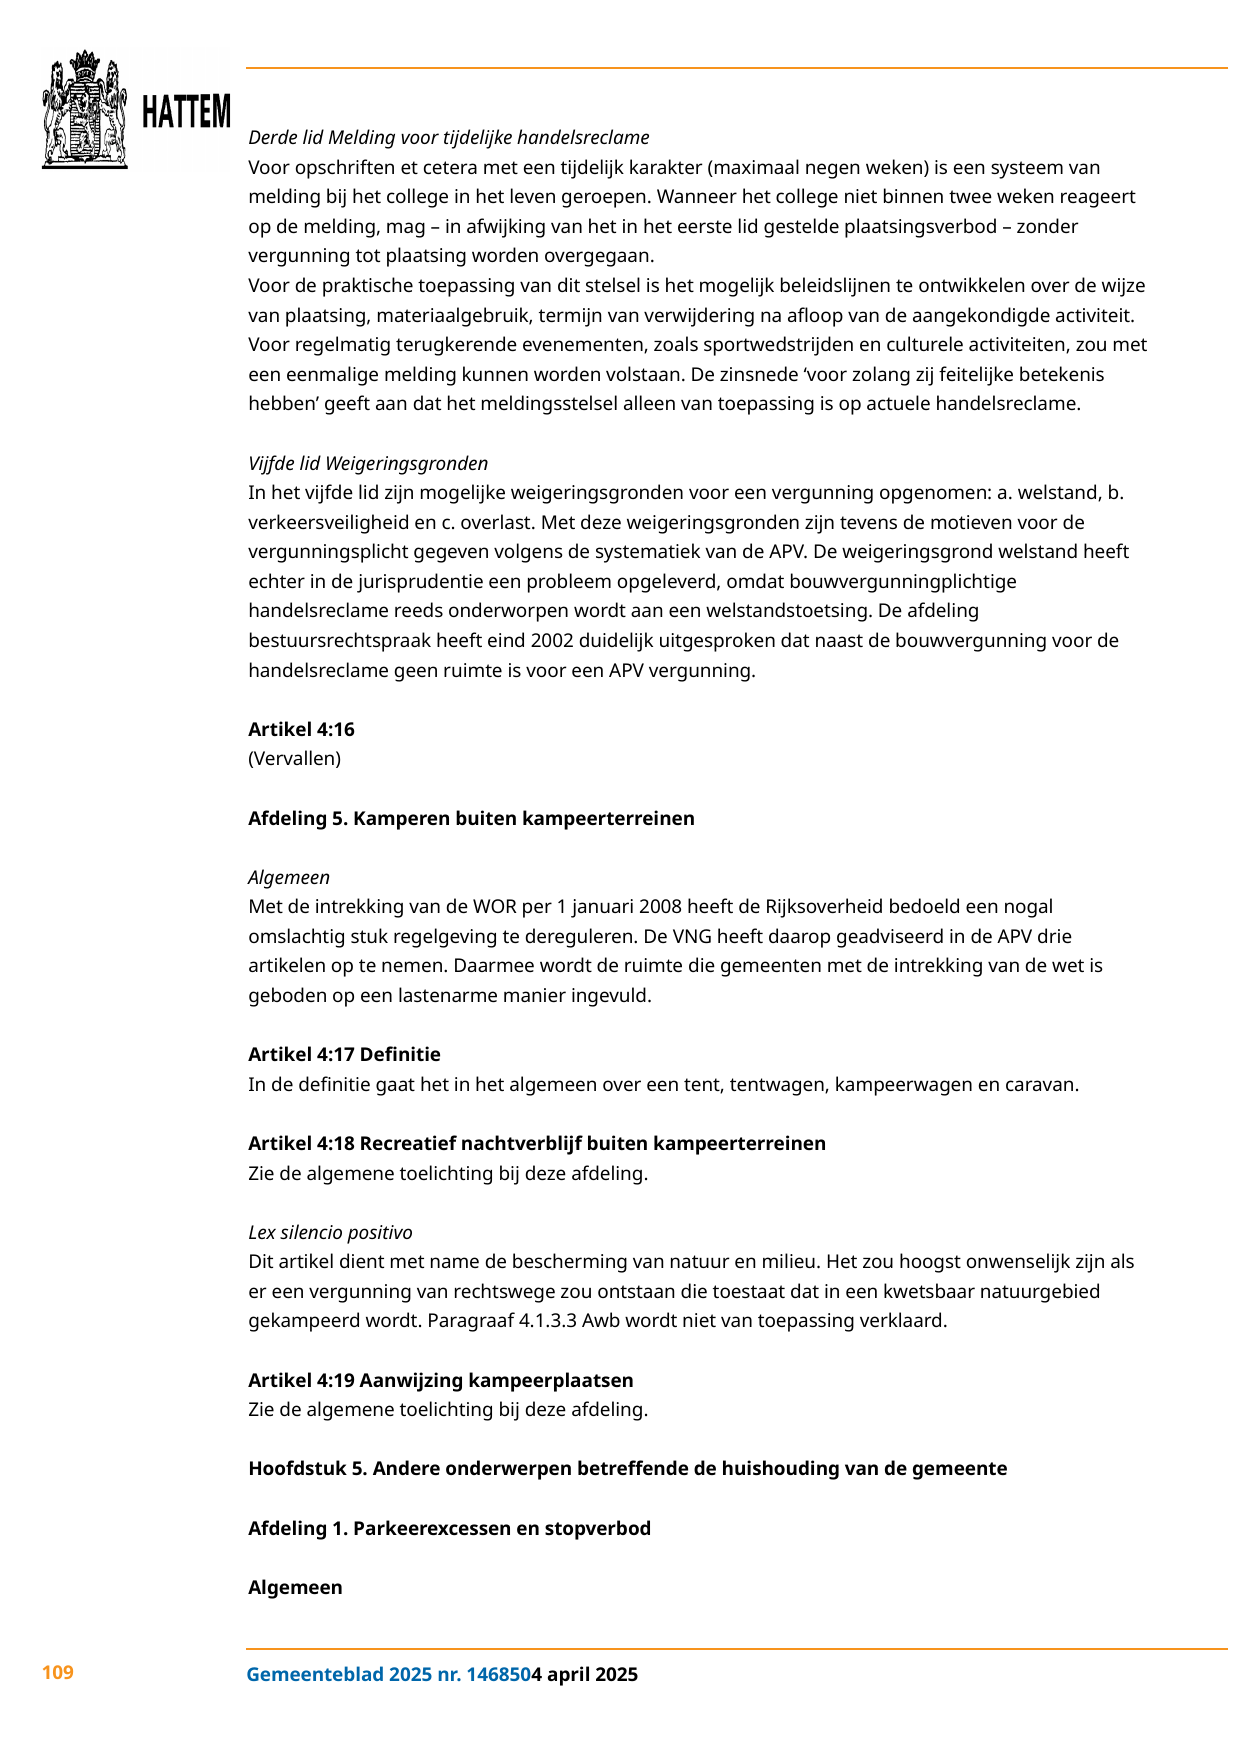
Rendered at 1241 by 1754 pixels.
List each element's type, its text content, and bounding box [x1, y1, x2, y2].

text Met de intrekking van de WOR per 1 januari 2008 heeft de Rijksoverheid bedoeld een nogal omslachtig stuk regelgeving te dereguleren. De VNG heeft daarop geadviseerd in de APV drie artikelen op te nemen. Daarmee wordt de ruimte die gemeenten met de intrekking van de wet is geboden op een lastenarme manier ingevuld. [248, 893, 1152, 1008]
text (Vervallen) [248, 746, 1152, 771]
text In het vijfde lid zijn mogelijke weigeringsgronden voor een vergunning opgenomen: a. welstand, b. verkeersveiligheid en c. overlast. Met deze weigeringsgronden zijn tevens de motieven voor de vergunningsplicht gegeven volgens de systematiek van de APV. De weigeringsgrond welstand heeft echter in de jurisprudentie een probleem opgeleverd, omdat bouwvergunningplichtige handelsreclame reeds onderworpen wordt aan een welstandstoetsing. De afdeling bestuursrechtspraak heeft eind 2002 duidelijk uitgesproken dat naast de bouwvergunning voor de handelsreclame geen ruimte is voor een APV vergunning. [248, 479, 1152, 683]
text Algemeen [248, 1574, 1152, 1600]
text Artikel 4:17 Definitie [248, 1041, 1152, 1067]
text Afdeling 5. Kamperen buiten kampeerterreinen [248, 805, 1152, 831]
text Artikel 4:18 Recreatief nachtverblijf buiten kampeerterreinen [248, 1130, 1152, 1156]
text Voor de praktische toepassing van dit stelsel is het mogelijk beleidslijnen te ontwikkelen over de wijze van plaatsing, materiaalgebruik, termijn van verwijdering na afloop van de aangekondigde activiteit. Voor regelmatig terugkerende evenementen, zoals sportwedstrijden en culturele activiteiten, zou met een eenmalige melding kunnen worden volstaan. De zinsnede ‘voor zolang zij feitelijke betekenis hebben’ geeft aan dat het meldingsstelsel alleen van toepassing is op actuele handelsreclame. [248, 272, 1152, 416]
text Voor opschriften et cetera met een tijdelijk karakter (maximaal negen weken) is een systeem van melding bij het college in het leven geroepen. Wanneer het college niet binnen twee weken reageert op de melding, mag – in afwijking van het in het eerste lid gestelde plaatsingsverbod – zonder vergunning tot plaatsing worden overgegaan. [248, 154, 1152, 268]
text Artikel 4:19 Aanwijzing kampeerplaatsen [248, 1367, 1152, 1393]
text In de definitie gaat het in het algemeen over een tent, tentwagen, kampeerwagen en caravan. [248, 1071, 1152, 1097]
picture [41, 47, 231, 172]
text Artikel 4:16 [248, 716, 1152, 742]
text Zie de algemene toelichting bij deze afdeling. [248, 1396, 1152, 1422]
text Algemeen [248, 864, 1152, 890]
text Vijfde lid Weigeringsgronden [248, 450, 1152, 476]
text Hoofdstuk 5. Andere onderwerpen betreffende de huishouding van de gemeente [248, 1456, 1152, 1481]
text Dit artikel dient met name de bescherming van natuur en milieu. Het zou hoogst onwenselijk zijn als er een vergunning van rechtswege zou ontstaan die toestaat dat in een kwetsbaar natuurgebied gekampeerd wordt. Paragraaf 4.1.3.3 Awb wordt niet van toepassing verklaard. [248, 1248, 1152, 1333]
text Lex silencio positivo [248, 1219, 1152, 1245]
text Afdeling 1. Parkeerexcessen en stopverbod [248, 1515, 1152, 1541]
text Zie de algemene toelichting bij deze afdeling. [248, 1160, 1152, 1186]
text Derde lid Melding voor tijdelijke handelsreclame [248, 124, 1152, 150]
